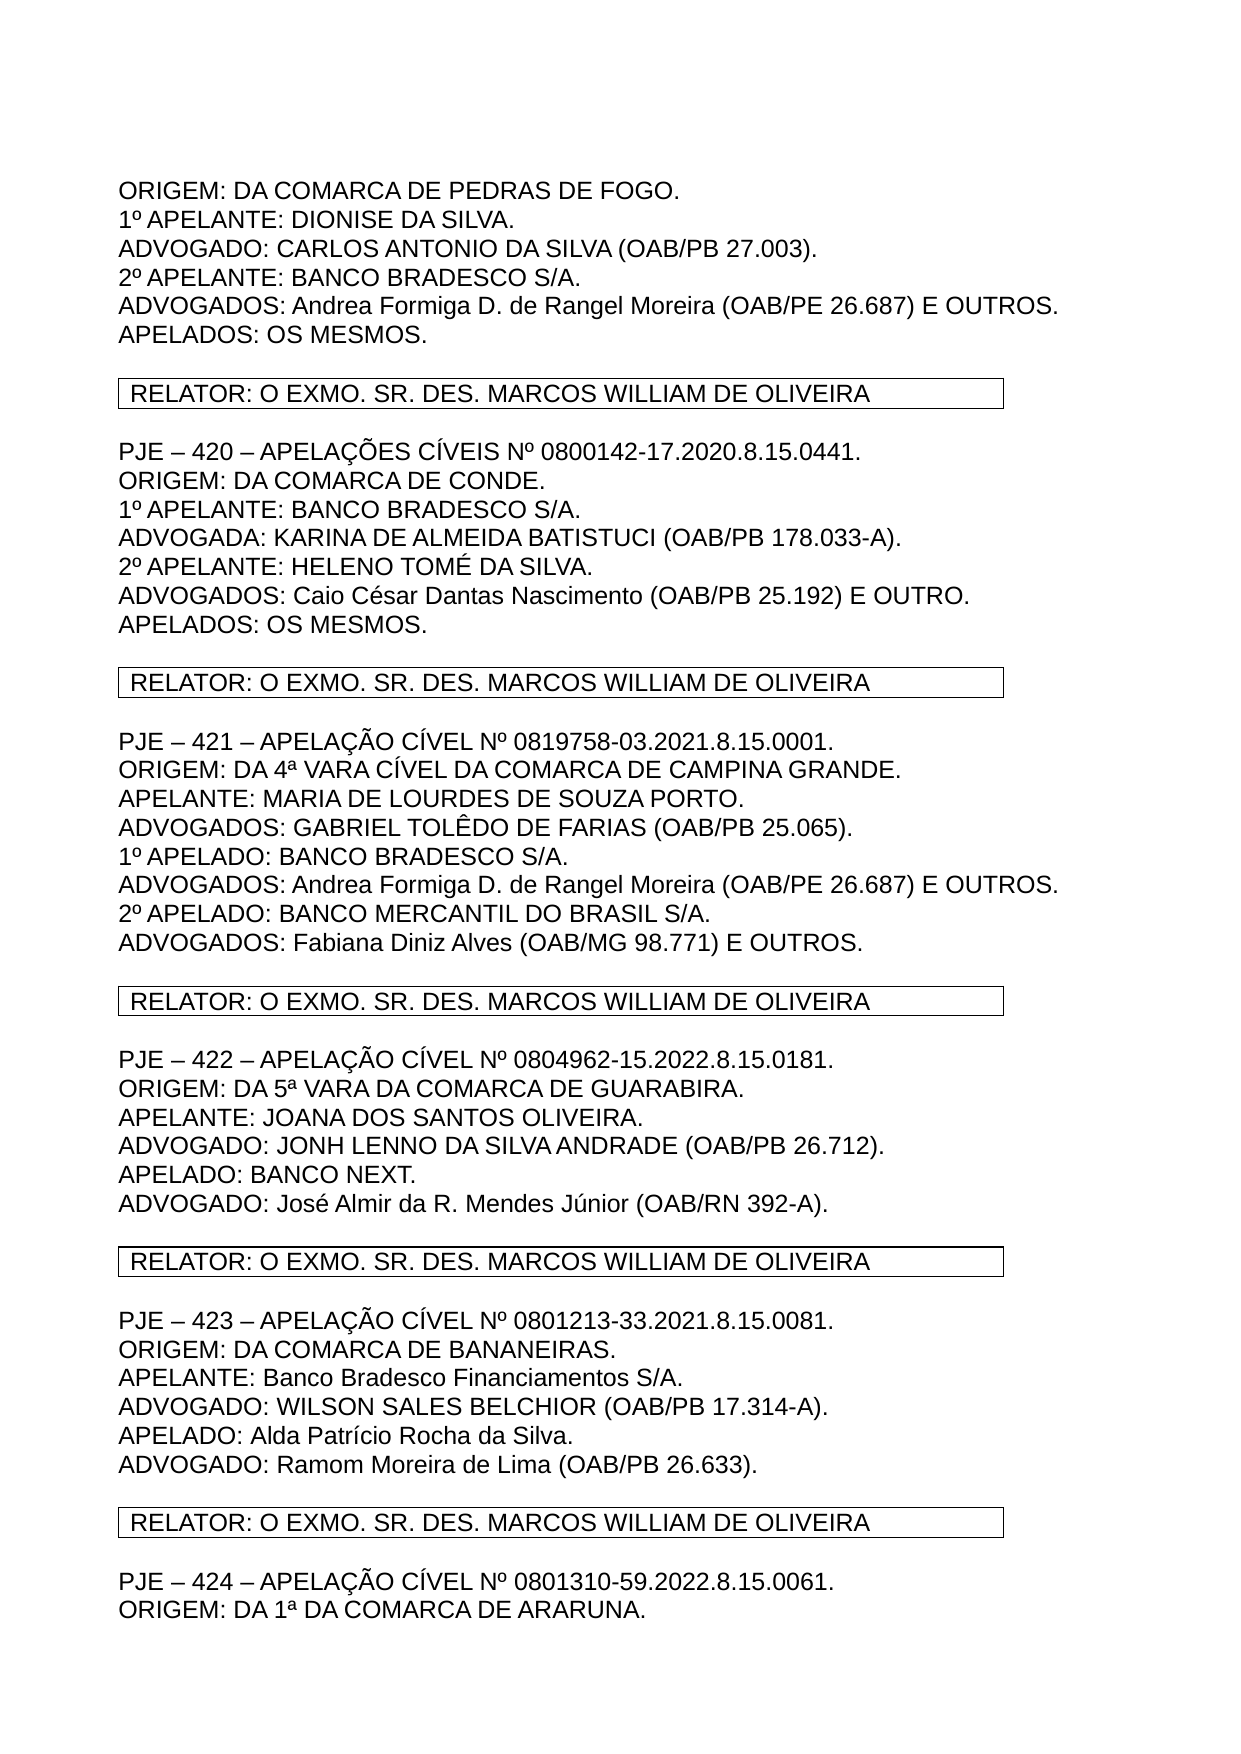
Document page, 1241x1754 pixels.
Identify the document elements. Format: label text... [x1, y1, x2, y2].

text ORIGEM: DA 4ª VARA CÍVEL DA COMARCA DE CAMPINA GRANDE. [118, 756, 1122, 784]
text APELANTE: MARIA DE LOURDES DE SOUZA PORTO. [118, 784, 1122, 813]
table_header RELATOR: O EXMO. SR. DES. MARCOS WILLIAM DE OLIVEIRA [119, 379, 1003, 407]
text PJE – 424 – APELAÇÃO CÍVEL Nº 0801310-59.2022.8.15.0061. [118, 1567, 1122, 1596]
text ORIGEM: DA COMARCA DE CONDE. [118, 466, 1122, 495]
text APELADO: BANCO NEXT. [118, 1160, 1122, 1189]
text 2º APELANTE: HELENO TOMÉ DA SILVA. [118, 552, 1122, 581]
text APELADOS: OS MESMOS. [118, 320, 1122, 349]
text ADVOGADOS: Andrea Formiga D. de Rangel Moreira (OAB/PE 26.687) E OUTROS. [118, 291, 1122, 320]
text ADVOGADO: Ramom Moreira de Lima (OAB/PB 26.633). [118, 1450, 1122, 1478]
text 1º APELANTE: DIONISE DA SILVA. [118, 205, 1122, 234]
text ORIGEM: DA 1ª DA COMARCA DE ARARUNA. [118, 1596, 1122, 1624]
table_header RELATOR: O EXMO. SR. DES. MARCOS WILLIAM DE OLIVEIRA [119, 1508, 1003, 1537]
text ADVOGADOS: GABRIEL TOLÊDO DE FARIAS (OAB/PB 25.065). [118, 813, 1122, 842]
text ORIGEM: DA COMARCA DE BANANEIRAS. [118, 1335, 1122, 1363]
text ADVOGADA: KARINA DE ALMEIDA BATISTUCI (OAB/PB 178.033-A). [118, 523, 1122, 552]
text PJE – 422 – APELAÇÃO CÍVEL Nº 0804962-15.2022.8.15.0181. [118, 1045, 1122, 1074]
text ORIGEM: DA COMARCA DE PEDRAS DE FOGO. [118, 176, 1122, 205]
text ADVOGADO: WILSON SALES BELCHIOR (OAB/PB 17.314-A). [118, 1392, 1122, 1421]
text APELADO: Alda Patrício Rocha da Silva. [118, 1421, 1122, 1450]
text PJE – 423 – APELAÇÃO CÍVEL Nº 0801213-33.2021.8.15.0081. [118, 1306, 1122, 1335]
text 2º APELADO: BANCO MERCANTIL DO BRASIL S/A. [118, 899, 1122, 928]
text ADVOGADO: José Almir da R. Mendes Júnior (OAB/RN 392-A). [118, 1189, 1122, 1218]
text 2º APELANTE: BANCO BRADESCO S/A. [118, 263, 1122, 291]
text APELANTE: Banco Bradesco Financiamentos S/A. [118, 1363, 1122, 1392]
table_header RELATOR: O EXMO. SR. DES. MARCOS WILLIAM DE OLIVEIRA [119, 668, 1003, 697]
text ADVOGADOS: Fabiana Diniz Alves (OAB/MG 98.771) E OUTROS. [118, 928, 1122, 957]
text ORIGEM: DA 5ª VARA DA COMARCA DE GUARABIRA. [118, 1074, 1122, 1103]
table_header RELATOR: O EXMO. SR. DES. MARCOS WILLIAM DE OLIVEIRA [119, 1248, 1003, 1276]
text PJE – 420 – APELAÇÕES CÍVEIS Nº 0800142-17.2020.8.15.0441. [118, 437, 1122, 466]
text APELADOS: OS MESMOS. [118, 610, 1122, 638]
text ADVOGADO: JONH LENNO DA SILVA ANDRADE (OAB/PB 26.712). [118, 1131, 1122, 1160]
text ADVOGADOS: Caio César Dantas Nascimento (OAB/PB 25.192) E OUTRO. [118, 581, 1122, 610]
text ADVOGADOS: Andrea Formiga D. de Rangel Moreira (OAB/PE 26.687) E OUTROS. [118, 871, 1122, 899]
text PJE – 421 – APELAÇÃO CÍVEL Nº 0819758-03.2021.8.15.0001. [118, 727, 1122, 756]
text 1º APELANTE: BANCO BRADESCO S/A. [118, 495, 1122, 523]
text APELANTE: JOANA DOS SANTOS OLIVEIRA. [118, 1103, 1122, 1131]
text 1º APELADO: BANCO BRADESCO S/A. [118, 842, 1122, 871]
table_header RELATOR: O EXMO. SR. DES. MARCOS WILLIAM DE OLIVEIRA [119, 987, 1003, 1015]
text ADVOGADO: CARLOS ANTONIO DA SILVA (OAB/PB 27.003). [118, 234, 1122, 263]
